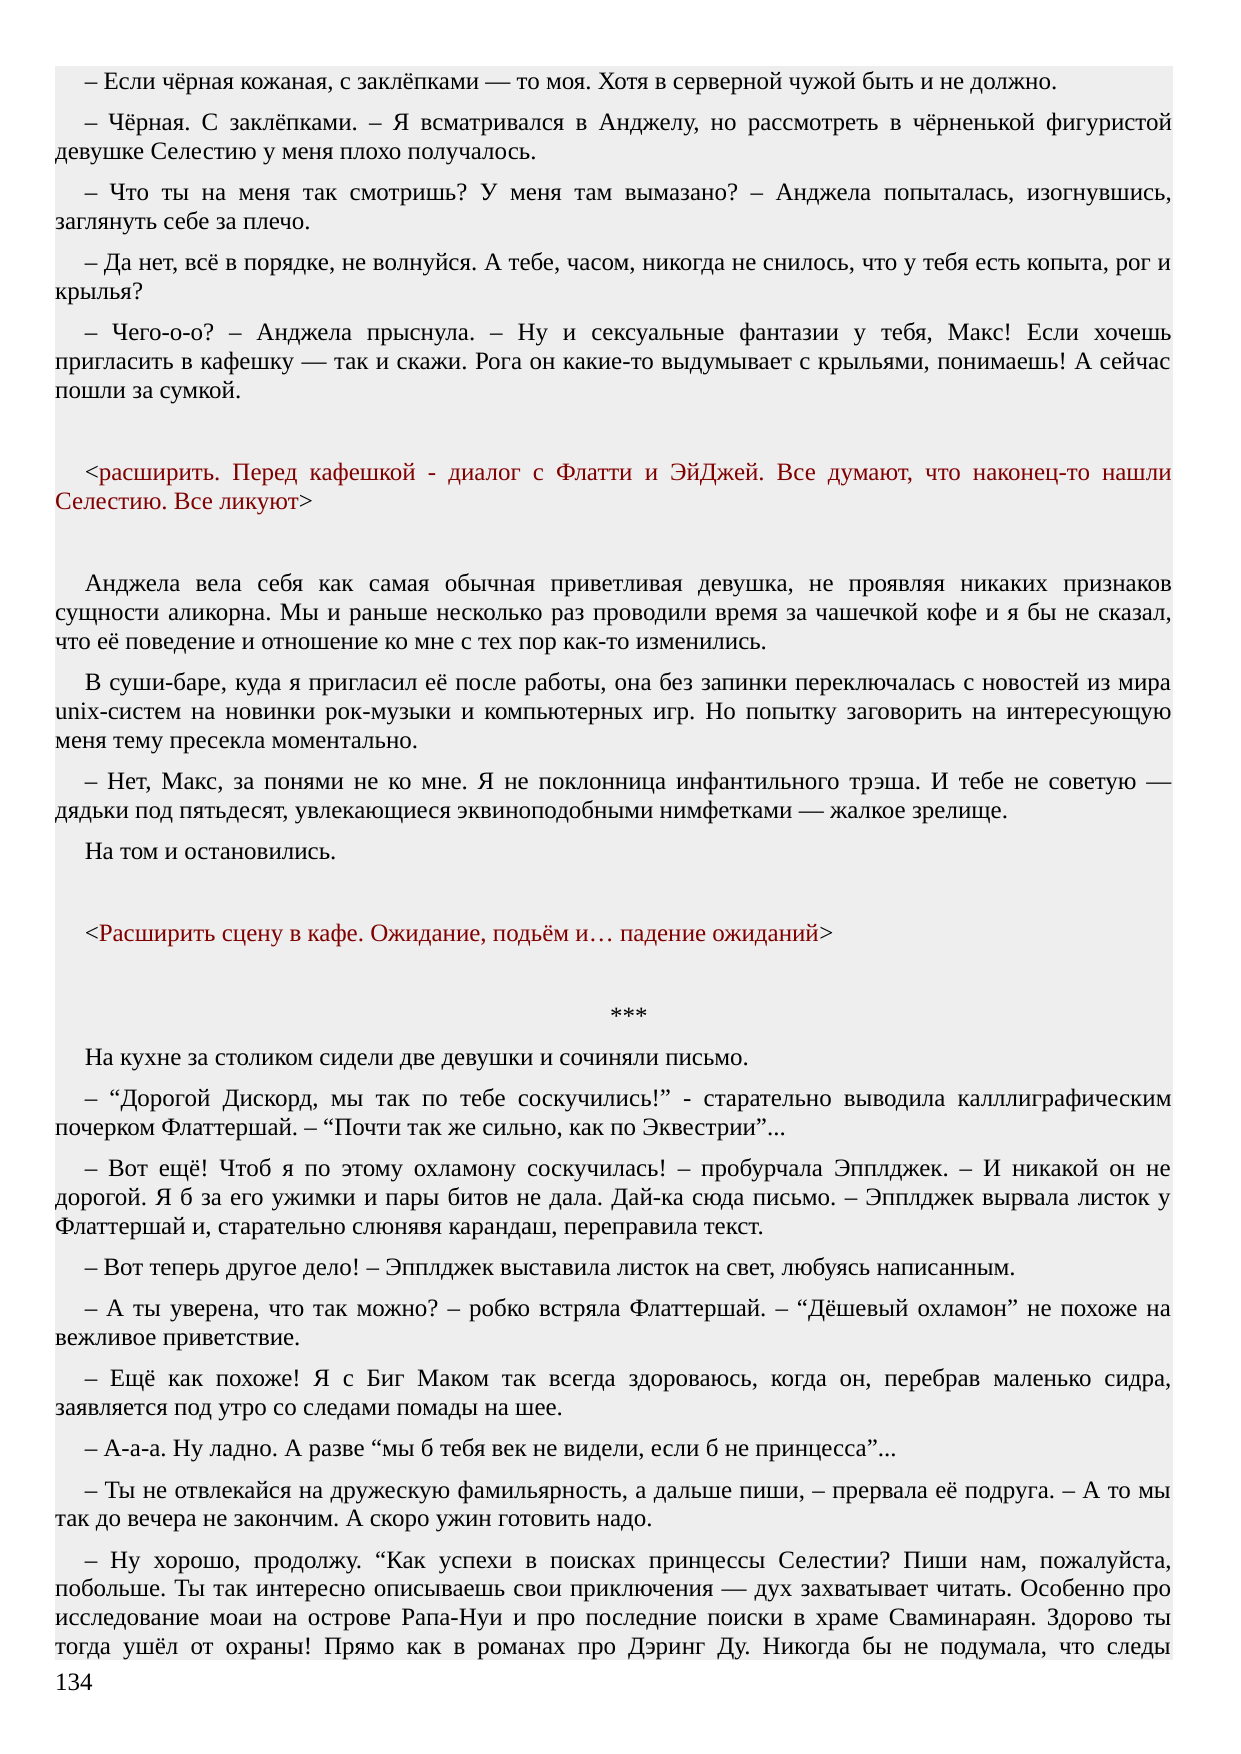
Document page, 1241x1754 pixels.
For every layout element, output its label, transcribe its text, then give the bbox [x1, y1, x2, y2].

text – Вот теперь другое дело! – Эпплджек выставила листок на свет, любуясь написанным. [55, 1252, 1173, 1281]
text – Ты не отвлекайся на дружескую фамильярность, а дальше пиши, – прервала её подруга. – А то мы так до вечера не закончим. А скоро ужин готовить надо. [55, 1475, 1173, 1532]
text – Чего-о-о? – Анджела прыснула. – Ну и сексуальные фантазии у тебя, Макс! Если хочешь пригласить в кафешку — так и скажи. Рога он какие-то выдумывает с крыльями, понимаешь! А сейчас пошли за сумкой. [55, 317, 1173, 403]
text <Расширить сцену в кафе. Ожидание, подьём и… падение ожиданий> [55, 918, 1173, 947]
text – Да нет, всё в порядке, не волнуйся. А тебе, часом, никогда не снилось, что у тебя есть копыта, рог и крылья? [55, 247, 1173, 305]
text – Нет, Макс, за понями не ко мне. Я не поклонница инфантильного трэша. И тебе не советую — дядьки под пятьдесят, увлекающиеся эквиноподобными нимфетками — жалкое зрелище. [55, 766, 1173, 823]
text – Вот ещё! Чтоб я по этому охламону соскучилась! – пробурчала Эпплджек. – И никакой он не дорогой. Я б за его ужимки и пары битов не дала. Дай-ка сюда письмо. – Эпплджек вырвала листок у Флаттершай и, старательно слюнявя карандаш, переправила текст. [55, 1153, 1173, 1240]
text – “Дорогой Дискорд, мы так по тебе соскучились!” - старательно выводила калллиграфическим почерком Флаттершай. – “Почти так же сильно, как по Эквестрии”... [55, 1083, 1173, 1141]
text – А ты уверена, что так можно? – робко встряла Флаттершай. – “Дёшевый охламон” не похоже на вежливое приветствие. [55, 1293, 1173, 1351]
text В суши-баре, куда я пригласил её после работы, она без запинки переключалась с новостей из мира unix-систем на новинки рок-музыки и компьютерных игр. Но попытку заговорить на интересующую меня тему пресекла моментально. [55, 667, 1173, 753]
text – Чёрная. С заклёпками. – Я всматривался в Анджелу, но рассмотреть в чёрненькой фигуристой девушке Селестию у меня плохо получалось. [55, 107, 1173, 165]
text Анджела вела себя как самая обычная приветливая девушка, не проявляя никаких признаков сущности аликорна. Мы и раньше несколько раз проводили время за чашечкой кофе и я бы не сказал, что её поведение и отношение ко мне с тех пор как-то изменились. [55, 568, 1173, 655]
text – Ну хорошо, продолжу. “Как успехи в поисках принцессы Селестии? Пиши нам, пожалуйста, побольше. Ты так интересно описываешь свои приключения — дух захватывает читать. Особенно про исследование моаи на острове Рапа-Нуи и про последние поиски в храме Сваминараян. Здорово ты тогда ушёл от охраны! Прямо как в романах про Дэринг Ду. Никогда бы не подумала, что следы [55, 1545, 1173, 1660]
text – Если чёрная кожаная, с заклёпками — то моя. Хотя в серверной чужой быть и не должно. [55, 66, 1173, 95]
text – А-а-а. Ну ладно. А разве “мы б тебя век не видели, если б не принцесса”... [55, 1433, 1173, 1462]
text На том и остановились. [55, 836, 1173, 865]
text На кухне за столиком сидели две девушки и сочиняли письмо. [55, 1042, 1173, 1071]
text <расширить. Перед кафешкой - диалог с Флатти и ЭйДжей. Все думают, что наконец-то нашли Селестию. Все ликуют> [55, 457, 1173, 515]
text – Что ты на меня так смотришь? У меня там вымазано? – Анджела попыталась, изогнувшись, заглянуть себе за плечо. [55, 177, 1173, 235]
text – Ещё как похоже! Я с Биг Маком так всегда здороваюсь, когда он, перебрав маленько сидра, заявляется под утро со следами помады на шее. [55, 1363, 1173, 1421]
text *** [55, 1001, 1173, 1030]
